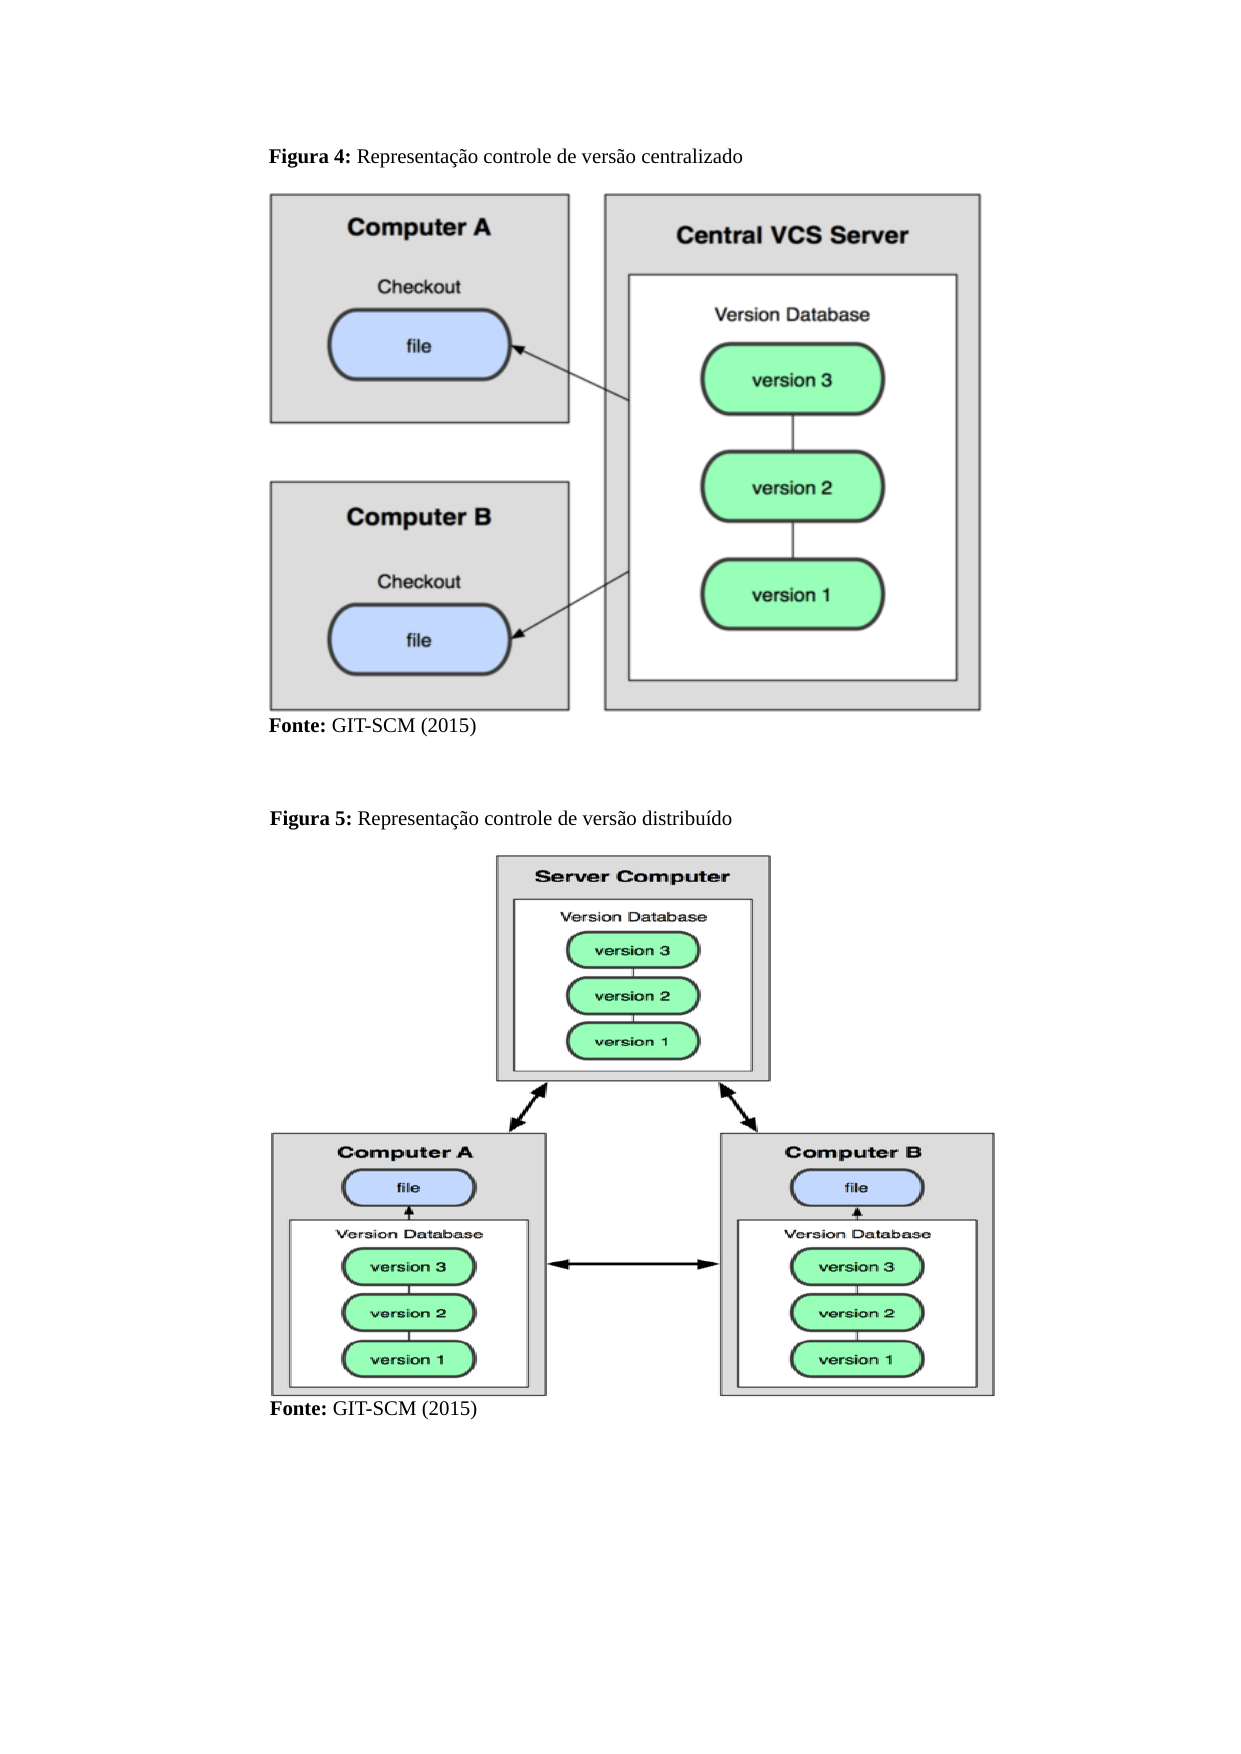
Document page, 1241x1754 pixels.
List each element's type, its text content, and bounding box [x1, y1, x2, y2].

text Figura 5: Representação controle de versão distribuído [269, 806, 997, 830]
picture [269, 854, 997, 1397]
text Fonte: GIT-SCM (2015) [268, 713, 982, 737]
text Figura 4: Representação controle de versão centralizado [268, 144, 982, 168]
picture [268, 192, 983, 713]
text Fonte: GIT-SCM (2015) [269, 1397, 997, 1420]
